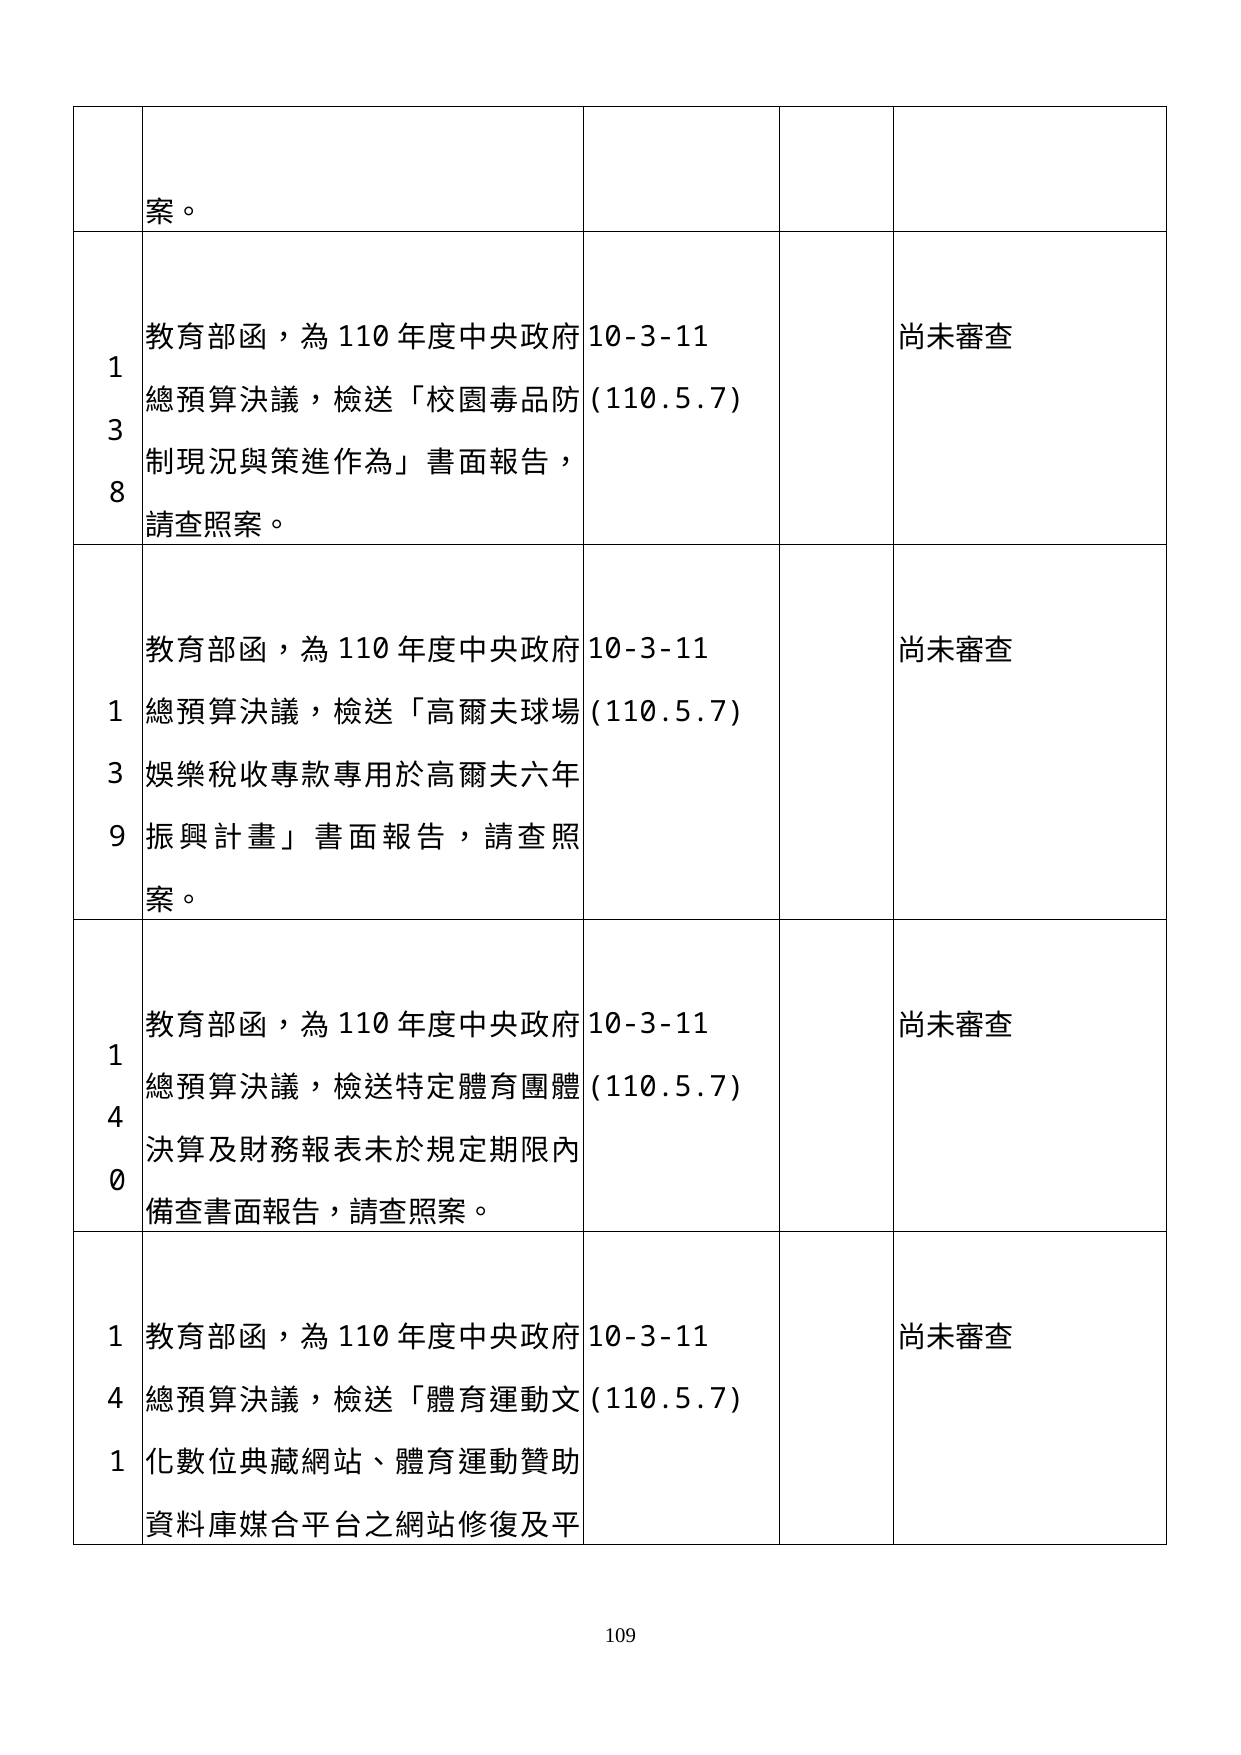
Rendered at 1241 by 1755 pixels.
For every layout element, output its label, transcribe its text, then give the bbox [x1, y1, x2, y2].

table_cell 案。 [143, 107, 583, 231]
table_cell 10-3-11 (110.5.7) [584, 920, 779, 1231]
table_cell [74, 232, 142, 543]
table_cell [74, 920, 142, 1231]
table_cell [780, 107, 893, 231]
table_cell [780, 920, 893, 1231]
table_cell [584, 107, 779, 231]
table_cell [780, 232, 893, 543]
table_cell [780, 1232, 893, 1543]
table_cell 教育部函，為110年度中央政府總預算決議，檢送特定體育團體決算及財務報表未於規定期限內備查書面報告，請查照案。 [143, 920, 583, 1231]
table_cell [780, 545, 893, 918]
table_cell [894, 107, 1166, 231]
table_cell 尚未審查 [894, 1232, 1166, 1543]
table_cell 尚未審查 [894, 920, 1166, 1231]
table_cell 教育部函，為110年度中央政府總預算決議，檢送「體育運動文化數位典藏網站、體育運動贊助資料庫媒合平台之網站修復及平 [143, 1232, 583, 1543]
table_cell 教育部函，為110年度中央政府總預算決議，檢送「校園毒品防制現況與策進作為」書面報告，請查照案。 [143, 232, 583, 543]
table_cell [74, 1232, 142, 1543]
table_cell 教育部函，為110年度中央政府總預算決議，檢送「高爾夫球場娛樂稅收專款專用於高爾夫六年振興計畫」書面報告，請查照案。 [143, 545, 583, 918]
table_cell 10-3-11 (110.5.7) [584, 545, 779, 918]
table_cell [74, 107, 142, 231]
table_cell 10-3-11 (110.5.7) [584, 232, 779, 543]
table_cell [74, 545, 142, 918]
table_cell 10-3-11 (110.5.7) [584, 1232, 779, 1543]
table_cell 尚未審查 [894, 232, 1166, 543]
table_cell 尚未審查 [894, 545, 1166, 918]
